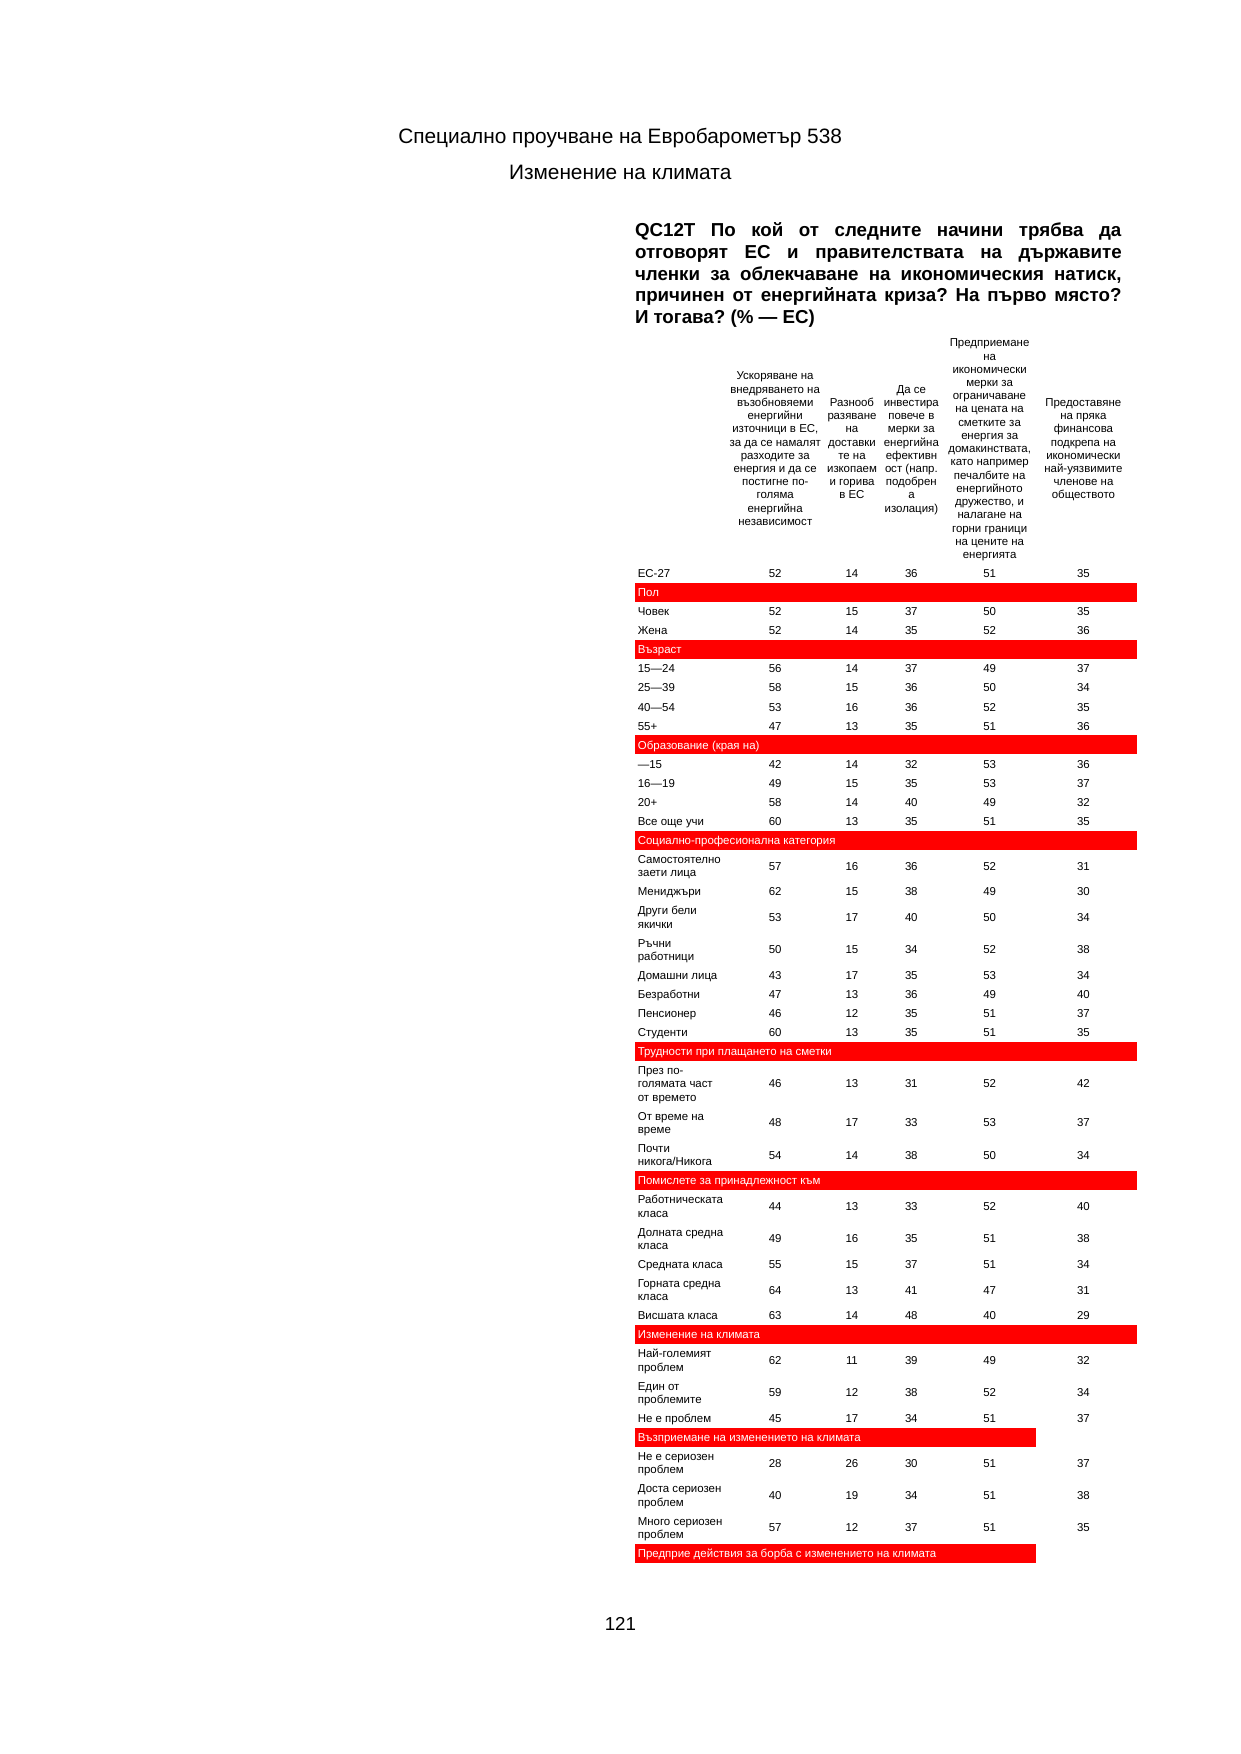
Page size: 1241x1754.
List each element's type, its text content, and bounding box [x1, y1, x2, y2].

table_cell 53 [726, 901, 824, 933]
table_cell Доста сериозен проблем [635, 1479, 726, 1511]
table_cell 30 [880, 1447, 943, 1479]
table_cell 43 [726, 966, 824, 985]
table_cell 52 [726, 602, 824, 621]
table_cell [1130, 1023, 1137, 1042]
table_cell [1130, 1139, 1137, 1171]
table_cell 57 [726, 1511, 824, 1544]
table_cell 32 [1036, 793, 1130, 812]
table_cell 38 [1036, 1223, 1130, 1255]
table_cell 64 [726, 1274, 824, 1306]
table_cell 50 [943, 1139, 1036, 1171]
table_cell 53 [943, 1106, 1036, 1139]
table_cell 35 [1036, 697, 1130, 716]
table_cell 55 [726, 1255, 824, 1274]
table_cell 34 [1036, 1376, 1130, 1409]
table_cell Най-големият проблем [635, 1344, 726, 1376]
table_cell 40—54 [635, 697, 726, 716]
table_cell 38 [880, 1139, 943, 1171]
table_cell 51 [943, 1004, 1036, 1023]
table_cell Работническата класа [635, 1190, 726, 1222]
table_cell 36 [880, 678, 943, 697]
table_cell 35 [1036, 1511, 1130, 1544]
table_header Да се инвестира повече в мерки за енергийна ефективност (напр. подобрена изолация) [880, 333, 943, 564]
table_cell 58 [726, 678, 824, 697]
table_cell [1130, 1544, 1137, 1563]
table_cell [1130, 1409, 1137, 1428]
table_cell [1130, 678, 1137, 697]
table_cell 51 [943, 812, 1036, 831]
table_cell 53 [943, 754, 1036, 773]
table_cell 32 [1036, 1344, 1130, 1376]
table_cell 40 [880, 901, 943, 933]
table_cell Висшата класа [635, 1306, 726, 1325]
table_cell 47 [943, 1274, 1036, 1306]
table_cell 35 [880, 1023, 943, 1042]
table_cell Възраст [635, 640, 1137, 659]
table_cell 19 [824, 1479, 880, 1511]
table_cell 36 [880, 985, 943, 1004]
table_cell През по-голямата част от времето [635, 1061, 726, 1106]
table_cell Самостоятелно заети лица [635, 850, 726, 882]
table_cell 33 [880, 1190, 943, 1222]
table_cell Трудности при плащането на сметки [635, 1042, 1137, 1061]
table_cell 15—24 [635, 659, 726, 678]
table_cell [1130, 933, 1137, 966]
table_cell 16—19 [635, 774, 726, 792]
table_cell 40 [1036, 985, 1130, 1004]
table_cell ЕС-27 [635, 564, 726, 583]
table_cell Предприе действия за борба с изменението на климата [635, 1544, 1036, 1563]
table_cell 17 [824, 901, 880, 933]
table_cell 14 [824, 621, 880, 640]
table_cell 62 [726, 882, 824, 901]
table_cell Ръчни работници [635, 933, 726, 966]
text QC12T По кой от следните начини трябва да отговорят ЕС и правителствата на държавите членки за облекчаване на икономическия натиск, причинен от енергийната криза? На първо място? И тогава? (% — ЕС) [635, 219, 1122, 327]
table_cell [1130, 1344, 1137, 1376]
table_cell 51 [943, 564, 1036, 583]
table_cell 63 [726, 1306, 824, 1325]
table_cell 36 [880, 697, 943, 716]
table_cell 34 [880, 933, 943, 966]
table_cell 49 [726, 1223, 824, 1255]
table_cell 34 [880, 1479, 943, 1511]
table_cell [1130, 1106, 1137, 1139]
table_cell 36 [1036, 754, 1130, 773]
table_cell [1130, 985, 1137, 1004]
table_cell Пенсионер [635, 1004, 726, 1023]
table_cell [1130, 774, 1137, 792]
table_cell 34 [1036, 966, 1130, 985]
table_cell 34 [1036, 901, 1130, 933]
table_cell 51 [943, 1023, 1036, 1042]
table_cell 35 [880, 966, 943, 985]
table_cell 53 [943, 966, 1036, 985]
table_cell 51 [943, 1479, 1036, 1511]
table_cell Средната класа [635, 1255, 726, 1274]
table_cell [1130, 901, 1137, 933]
table_cell Жена [635, 621, 726, 640]
table_cell 17 [824, 1106, 880, 1139]
table_cell [1130, 966, 1137, 985]
table_cell [1130, 659, 1137, 678]
table_cell —15 [635, 754, 726, 773]
table_cell 15 [824, 678, 880, 697]
table_cell 46 [726, 1061, 824, 1106]
table_cell 42 [1036, 1061, 1130, 1106]
table_cell 15 [824, 774, 880, 792]
table_cell 16 [824, 1223, 880, 1255]
table_cell 41 [880, 1274, 943, 1306]
table_cell 37 [880, 1255, 943, 1274]
table_cell 37 [880, 1511, 943, 1544]
table_cell 31 [880, 1061, 943, 1106]
table_cell От време на време [635, 1106, 726, 1139]
table_cell 35 [880, 774, 943, 792]
table_cell 49 [726, 774, 824, 792]
table_cell 14 [824, 659, 880, 678]
table_cell [1130, 812, 1137, 831]
table_cell 12 [824, 1004, 880, 1023]
table_cell 60 [726, 812, 824, 831]
table_cell 58 [726, 793, 824, 812]
table_cell 13 [824, 985, 880, 1004]
table_cell 55+ [635, 716, 726, 735]
table_cell 12 [824, 1376, 880, 1409]
table_cell [1130, 882, 1137, 901]
table_cell 49 [943, 659, 1036, 678]
table_cell 52 [943, 850, 1036, 882]
table_cell 51 [943, 1255, 1036, 1274]
table_cell 35 [1036, 602, 1130, 621]
table_cell Мениджъри [635, 882, 726, 901]
table_cell 15 [824, 933, 880, 966]
table_header Разнообразяване на доставките на изкопаеми горива в ЕС [824, 333, 880, 564]
table_cell 49 [943, 985, 1036, 1004]
table_cell Други бели якички [635, 901, 726, 933]
table_cell 30 [1036, 882, 1130, 901]
table_cell 49 [943, 793, 1036, 812]
table_cell 50 [943, 901, 1036, 933]
table_cell Безработни [635, 985, 726, 1004]
table_cell 51 [943, 1511, 1036, 1544]
table_cell 40 [943, 1306, 1036, 1325]
table_cell [1130, 1274, 1137, 1306]
table_cell [1130, 1376, 1137, 1409]
table_cell [1130, 1223, 1137, 1255]
table_cell 42 [726, 754, 824, 773]
table_cell 34 [1036, 678, 1130, 697]
table_cell Човек [635, 602, 726, 621]
table_cell 14 [824, 564, 880, 583]
table_cell [1130, 1061, 1137, 1106]
table_cell 35 [880, 1223, 943, 1255]
table_cell [1130, 1428, 1137, 1447]
table_header Предприемане на икономически мерки за ограничаване на цената на сметките за енергия за домакинствата, като например печалбите на енергийното дружество, и налагане на горни граници на цените на енергията [943, 333, 1036, 564]
table_cell 36 [880, 850, 943, 882]
table_cell 11 [824, 1344, 880, 1376]
table_cell [1130, 1306, 1137, 1325]
table_cell 15 [824, 602, 880, 621]
table_cell Долната средна класа [635, 1223, 726, 1255]
table_cell 52 [943, 697, 1036, 716]
table_cell 32 [880, 754, 943, 773]
table_cell 37 [1036, 1447, 1130, 1479]
table_cell 52 [943, 1190, 1036, 1222]
table_cell 35 [880, 812, 943, 831]
table_cell 15 [824, 882, 880, 901]
table_cell Един от проблемите [635, 1376, 726, 1409]
table_cell 48 [880, 1306, 943, 1325]
table_header Предоставяне на пряка финансова подкрепа на икономически най-уязвимите членове на обществото [1036, 333, 1130, 564]
table_cell 13 [824, 1061, 880, 1106]
table_cell Социално-професионална категория [635, 831, 1137, 850]
table_cell 49 [943, 1344, 1036, 1376]
table_cell Не е сериозен проблем [635, 1447, 726, 1479]
table_cell 13 [824, 1190, 880, 1222]
table_cell 44 [726, 1190, 824, 1222]
table_cell 37 [1036, 1004, 1130, 1023]
table_cell Пол [635, 583, 1137, 602]
table_cell 33 [880, 1106, 943, 1139]
table_cell 15 [824, 1255, 880, 1274]
table_cell Помислете за принадлежност към [635, 1171, 1137, 1190]
table_cell Все още учи [635, 812, 726, 831]
table_cell 51 [943, 1409, 1036, 1428]
table_cell 36 [880, 564, 943, 583]
table_cell 34 [880, 1409, 943, 1428]
table_cell 39 [880, 1344, 943, 1376]
table_cell 14 [824, 1306, 880, 1325]
table_cell 25—39 [635, 678, 726, 697]
table_cell 50 [943, 602, 1036, 621]
table_cell [1130, 793, 1137, 812]
table_cell 35 [880, 1004, 943, 1023]
table_cell 35 [1036, 812, 1130, 831]
table_cell 37 [880, 602, 943, 621]
table_cell 40 [726, 1479, 824, 1511]
table_cell 17 [824, 966, 880, 985]
table_cell [1036, 1544, 1130, 1563]
table_cell 40 [1036, 1190, 1130, 1222]
table_cell 13 [824, 1023, 880, 1042]
table_cell 52 [943, 933, 1036, 966]
table_cell 36 [1036, 716, 1130, 735]
table_cell Домашни лица [635, 966, 726, 985]
table_cell 59 [726, 1376, 824, 1409]
table_cell [1130, 1511, 1137, 1544]
table_cell 45 [726, 1409, 824, 1428]
table_cell 52 [943, 621, 1036, 640]
table_cell 34 [1036, 1139, 1130, 1171]
table_cell 28 [726, 1447, 824, 1479]
table_cell 48 [726, 1106, 824, 1139]
table_cell 53 [726, 697, 824, 716]
table_cell 56 [726, 659, 824, 678]
table_cell 14 [824, 1139, 880, 1171]
table_cell 13 [824, 1274, 880, 1306]
table_cell Изменение на климата [635, 1325, 1137, 1344]
table_cell [1130, 850, 1137, 882]
table_cell [1130, 754, 1137, 773]
table_cell 51 [943, 1447, 1036, 1479]
table_cell Почти никога/Никога [635, 1139, 726, 1171]
table_cell 52 [726, 564, 824, 583]
table_cell 47 [726, 716, 824, 735]
table_cell 37 [1036, 774, 1130, 792]
table_cell [1130, 1190, 1137, 1222]
table_cell 47 [726, 985, 824, 1004]
table_header Ускоряване на внедряването на възобновяеми енергийни източници в ЕС, за да се намалят разходите за енергия и да се постигне по-голяма енергийна независимост [726, 333, 824, 564]
table_cell 50 [726, 933, 824, 966]
table_cell Много сериозен проблем [635, 1511, 726, 1544]
table_cell 60 [726, 1023, 824, 1042]
table_cell 14 [824, 793, 880, 812]
table_cell 16 [824, 850, 880, 882]
table_cell 52 [943, 1376, 1036, 1409]
table_cell 52 [943, 1061, 1036, 1106]
table_cell [1036, 1428, 1130, 1447]
table_cell Студенти [635, 1023, 726, 1042]
table_cell [1130, 697, 1137, 716]
table_cell 46 [726, 1004, 824, 1023]
table_cell 37 [880, 659, 943, 678]
table_cell [1130, 602, 1137, 621]
table_cell 35 [880, 621, 943, 640]
table_cell 62 [726, 1344, 824, 1376]
table_cell 38 [880, 1376, 943, 1409]
table_cell 40 [880, 793, 943, 812]
table_cell 35 [1036, 564, 1130, 583]
table_cell 16 [824, 697, 880, 716]
table_cell [1130, 564, 1137, 583]
table_header [635, 333, 726, 564]
table_cell 17 [824, 1409, 880, 1428]
table_cell 57 [726, 850, 824, 882]
table_cell 26 [824, 1447, 880, 1479]
table_cell 37 [1036, 1409, 1130, 1428]
table_cell 31 [1036, 1274, 1130, 1306]
table_cell 52 [726, 621, 824, 640]
table_cell Не е проблем [635, 1409, 726, 1428]
table_cell 31 [1036, 850, 1130, 882]
table_cell 35 [880, 716, 943, 735]
table_cell 51 [943, 1223, 1036, 1255]
table_cell 50 [943, 678, 1036, 697]
table_cell 34 [1036, 1255, 1130, 1274]
table_cell 38 [1036, 1479, 1130, 1511]
table_cell 49 [943, 882, 1036, 901]
table_cell 35 [1036, 1023, 1130, 1042]
table_cell [1130, 1004, 1137, 1023]
table_cell 12 [824, 1511, 880, 1544]
table_cell 38 [1036, 933, 1130, 966]
table_cell [1130, 1255, 1137, 1274]
table_cell Горната средна класа [635, 1274, 726, 1306]
table_cell 53 [943, 774, 1036, 792]
table_header [1130, 333, 1137, 564]
table_cell [1130, 1447, 1137, 1479]
table_cell Възприемане на изменението на климата [635, 1428, 1036, 1447]
table_cell [1130, 621, 1137, 640]
table_cell 51 [943, 716, 1036, 735]
table_cell 14 [824, 754, 880, 773]
table_cell 36 [1036, 621, 1130, 640]
table_cell 37 [1036, 659, 1130, 678]
table_cell 13 [824, 716, 880, 735]
table_cell [1130, 1479, 1137, 1511]
table_cell 20+ [635, 793, 726, 812]
table_cell 37 [1036, 1106, 1130, 1139]
table_cell 29 [1036, 1306, 1130, 1325]
table_cell 13 [824, 812, 880, 831]
table_cell Образование (края на) [635, 735, 1137, 754]
table_cell 54 [726, 1139, 824, 1171]
table_cell 38 [880, 882, 943, 901]
table_cell [1130, 716, 1137, 735]
